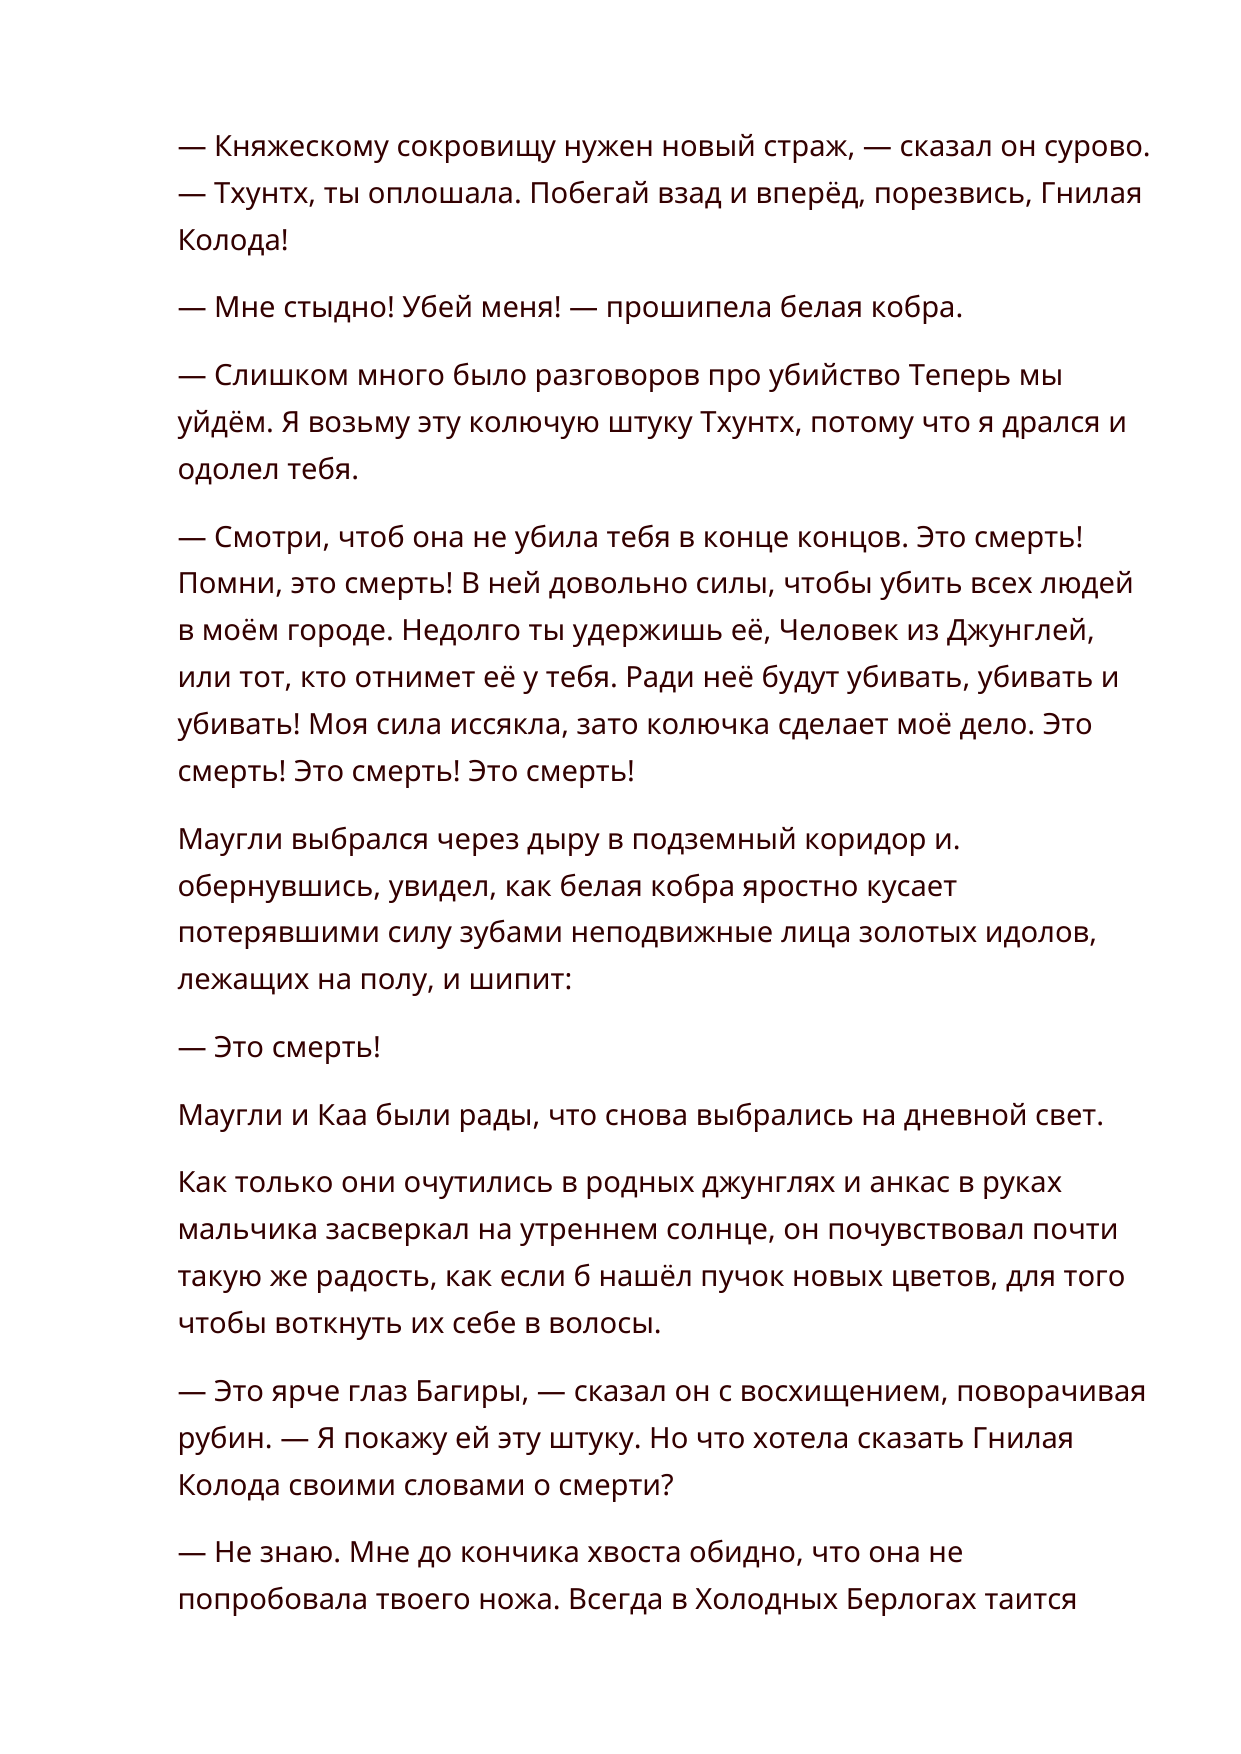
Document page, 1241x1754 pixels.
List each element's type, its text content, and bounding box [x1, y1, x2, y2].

text — Слишком много было разговоров про убийство Теперь мы уйдём. Я возьму эту колючую штуку Тхунтх, потому что я дрался и одолел тебя. [177, 347, 1152, 488]
text — Это ярче глаз Багиры, — сказал он с восхищением, поворачивая рубин. — Я покажу ей эту штуку. Но что хотела сказать Гнилая Колода своими словами о смерти? [177, 1363, 1152, 1503]
text — Это смерть! [177, 1019, 1152, 1066]
text — Мне стыдно! Убей меня! — прошипела белая кобра. [177, 279, 1152, 326]
text Маугли выбрался через дыру в подземный коридор и. обернувшись, увидел, как белая кобра яростно кусает потерявшими силу зубами неподвижные лица золотых идолов, лежащих на полу, и шипит: [177, 811, 1152, 998]
text — Не знаю. Мне до кончика хвоста обидно, что она не попробовала твоего ножа. Всегда в Холодных Берлогах таится [177, 1524, 1152, 1618]
text — Смотри, чтоб она не убила тебя в конце концов. Это смерть! Помни, это смерть! В ней довольно силы, чтобы убить всех людей в моём городе. Недолго ты удержишь её, Человек из Джунглей, или тот, кто отнимет её у тебя. Ради неё будут убивать, убивать и убивать! Моя сила иссякла, зато колючка сделает моё дело. Это смерть! Это смерть! Это смерть! [177, 509, 1152, 790]
text Как только они очутились в родных джунглях и анкас в руках мальчика засверкал на утреннем солнце, он почувствовал почти такую же радость, как если б нашёл пучок новых цветов, для того чтобы воткнуть их себе в волосы. [177, 1154, 1152, 1342]
text — Княжескому сокровищу нужен новый страж, — сказал он сурово. — Тхунтх, ты оплошала. Побегай взад и вперёд, порезвись, Гнилая Колода! [177, 118, 1152, 259]
text Маугли и Каа были рады, что снова выбрались на дневной свет. [177, 1087, 1152, 1134]
